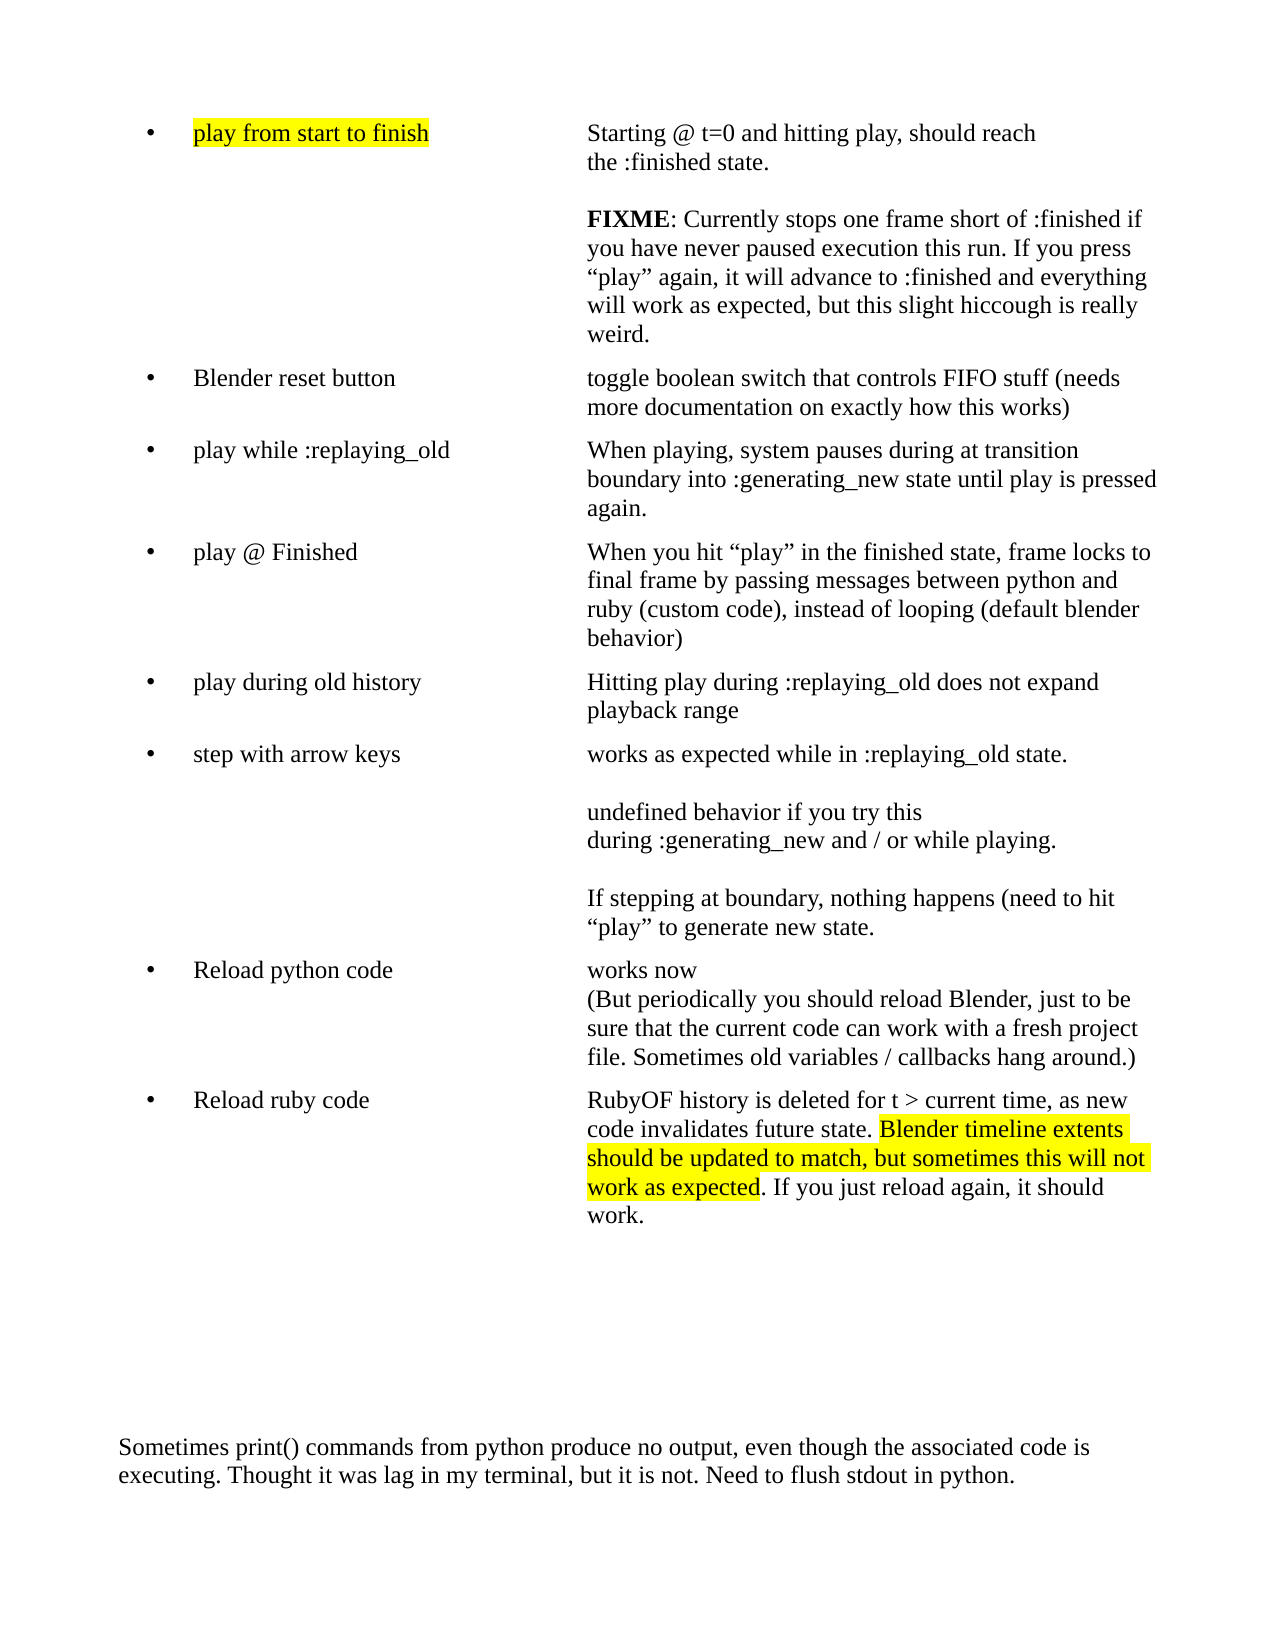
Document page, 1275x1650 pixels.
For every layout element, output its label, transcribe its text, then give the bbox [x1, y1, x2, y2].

list play while :replaying_old When playing, system pauses during at transition boundary into :generating_new state until play is pressed again. [146, 436, 1157, 522]
list Reload ruby code RubyOF history is deleted for t > current time, as new code invalidates future state. Blender timeline extents should be updated to match, but sometimes this will not work as expected. If you just reload again, it should work. [146, 1086, 1157, 1229]
list Reload python code works now (But periodically you should reload Blender, just to be sure that the current code can work with a fresh project file. Sometimes old variables / callbacks hang around.) [146, 956, 1157, 1071]
list play @ Finished When you hit “play” in the finished state, frame locks to final frame by passing messages between python and ruby (custom code), instead of looping (default blender behavior) [146, 537, 1157, 652]
list step with arrow keys works as expected while in :replaying_old state. undefined behavior if you try this during :generating_new and / or while playing. If stepping at boundary, nothing happens (need to hit “play” to generate new state. [146, 739, 1157, 941]
text Sometimes print() commands from python produce no output, even though the associated code is executing. Thought it was lag in my terminal, but it is not. Need to flush stdout in python. [118, 1432, 1157, 1489]
list play during old history Hitting play during :replaying_old does not expand playback range [146, 667, 1157, 724]
list play from start to finish Starting @ t=0 and hitting play, should reach the :finished state. FIXME: Currently stops one frame short of :finished if you have never paused execution this run. If you press “play” again, it will advance to :finished and everything will work as expected, but this slight hiccough is really weird. [146, 118, 1157, 348]
list Blender reset button toggle boolean switch that controls FIFO stuff (needs more documentation on exactly how this works) [146, 363, 1157, 421]
